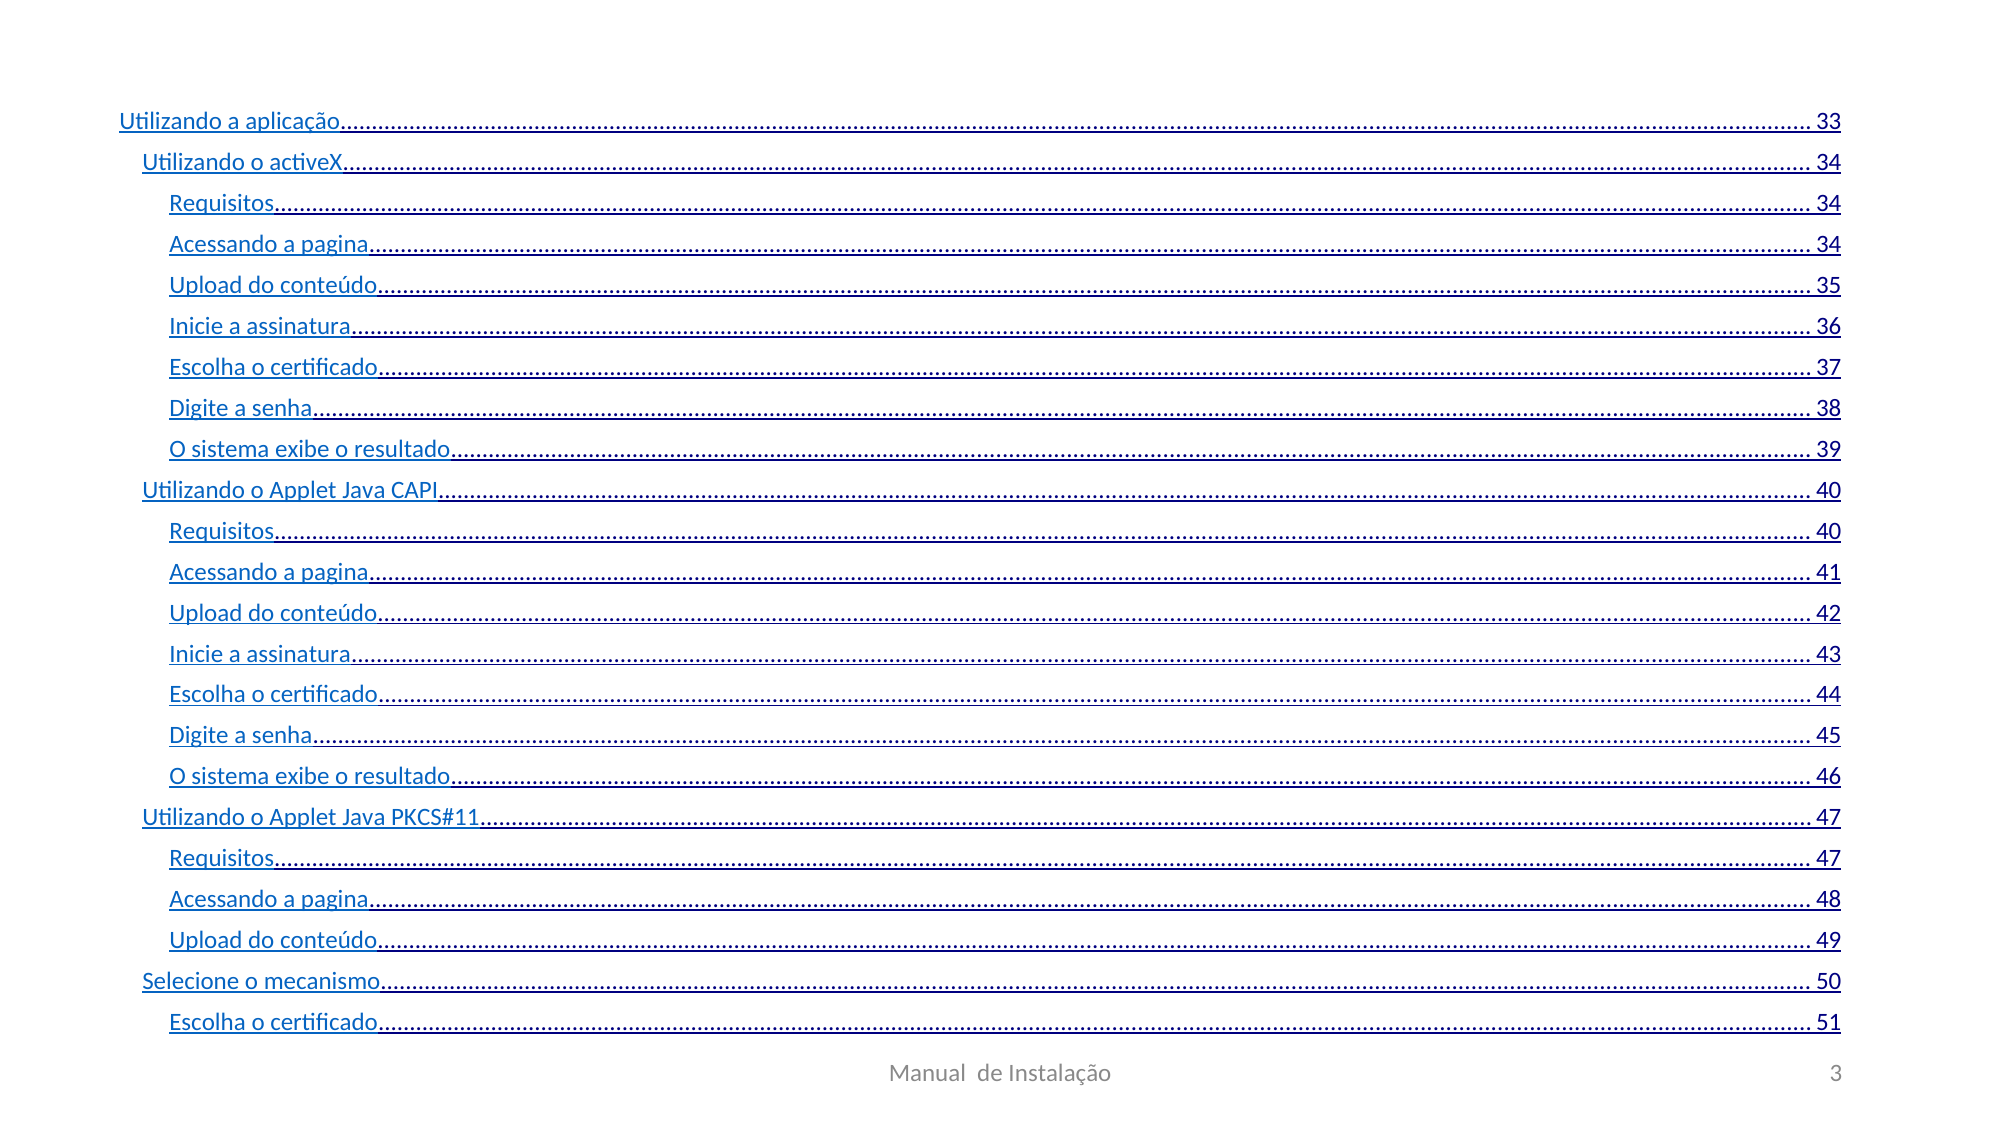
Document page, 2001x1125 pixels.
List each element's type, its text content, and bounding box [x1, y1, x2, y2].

text Digite a senha 38 [169, 392, 1842, 423]
text Escolha o certificado 51 [169, 1006, 1842, 1037]
text Inicie a assinatura 43 [169, 638, 1842, 668]
text O sistema exibe o resultado 39 [169, 433, 1842, 463]
text Digite a senha 45 [169, 719, 1842, 750]
text Selecione o mecanismo 50 [142, 965, 1842, 996]
text Requisitos 47 [169, 842, 1842, 873]
text Acessando a pagina 48 [169, 883, 1842, 914]
text Requisitos 40 [169, 515, 1842, 545]
text Inicie a assinatura 36 [169, 310, 1842, 341]
text Utilizando a aplicação 33 [119, 106, 1842, 136]
text Escolha o certificado 44 [169, 679, 1842, 709]
text Requisitos 34 [169, 187, 1842, 218]
text Upload do conteúdo 42 [169, 597, 1842, 627]
text Utilizando o Applet Java PKCS#11 47 [142, 801, 1842, 832]
text Acessando a pagina 34 [169, 228, 1842, 259]
text Escolha o certificado 37 [169, 351, 1842, 382]
text Acessando a pagina 41 [169, 556, 1842, 586]
text O sistema exibe o resultado 46 [169, 761, 1842, 791]
text Upload do conteúdo 49 [169, 924, 1842, 955]
text Utilizando o activeX 34 [142, 146, 1842, 177]
text Upload do conteúdo 35 [169, 269, 1842, 300]
text Utilizando o Applet Java CAPI 40 [142, 474, 1842, 504]
